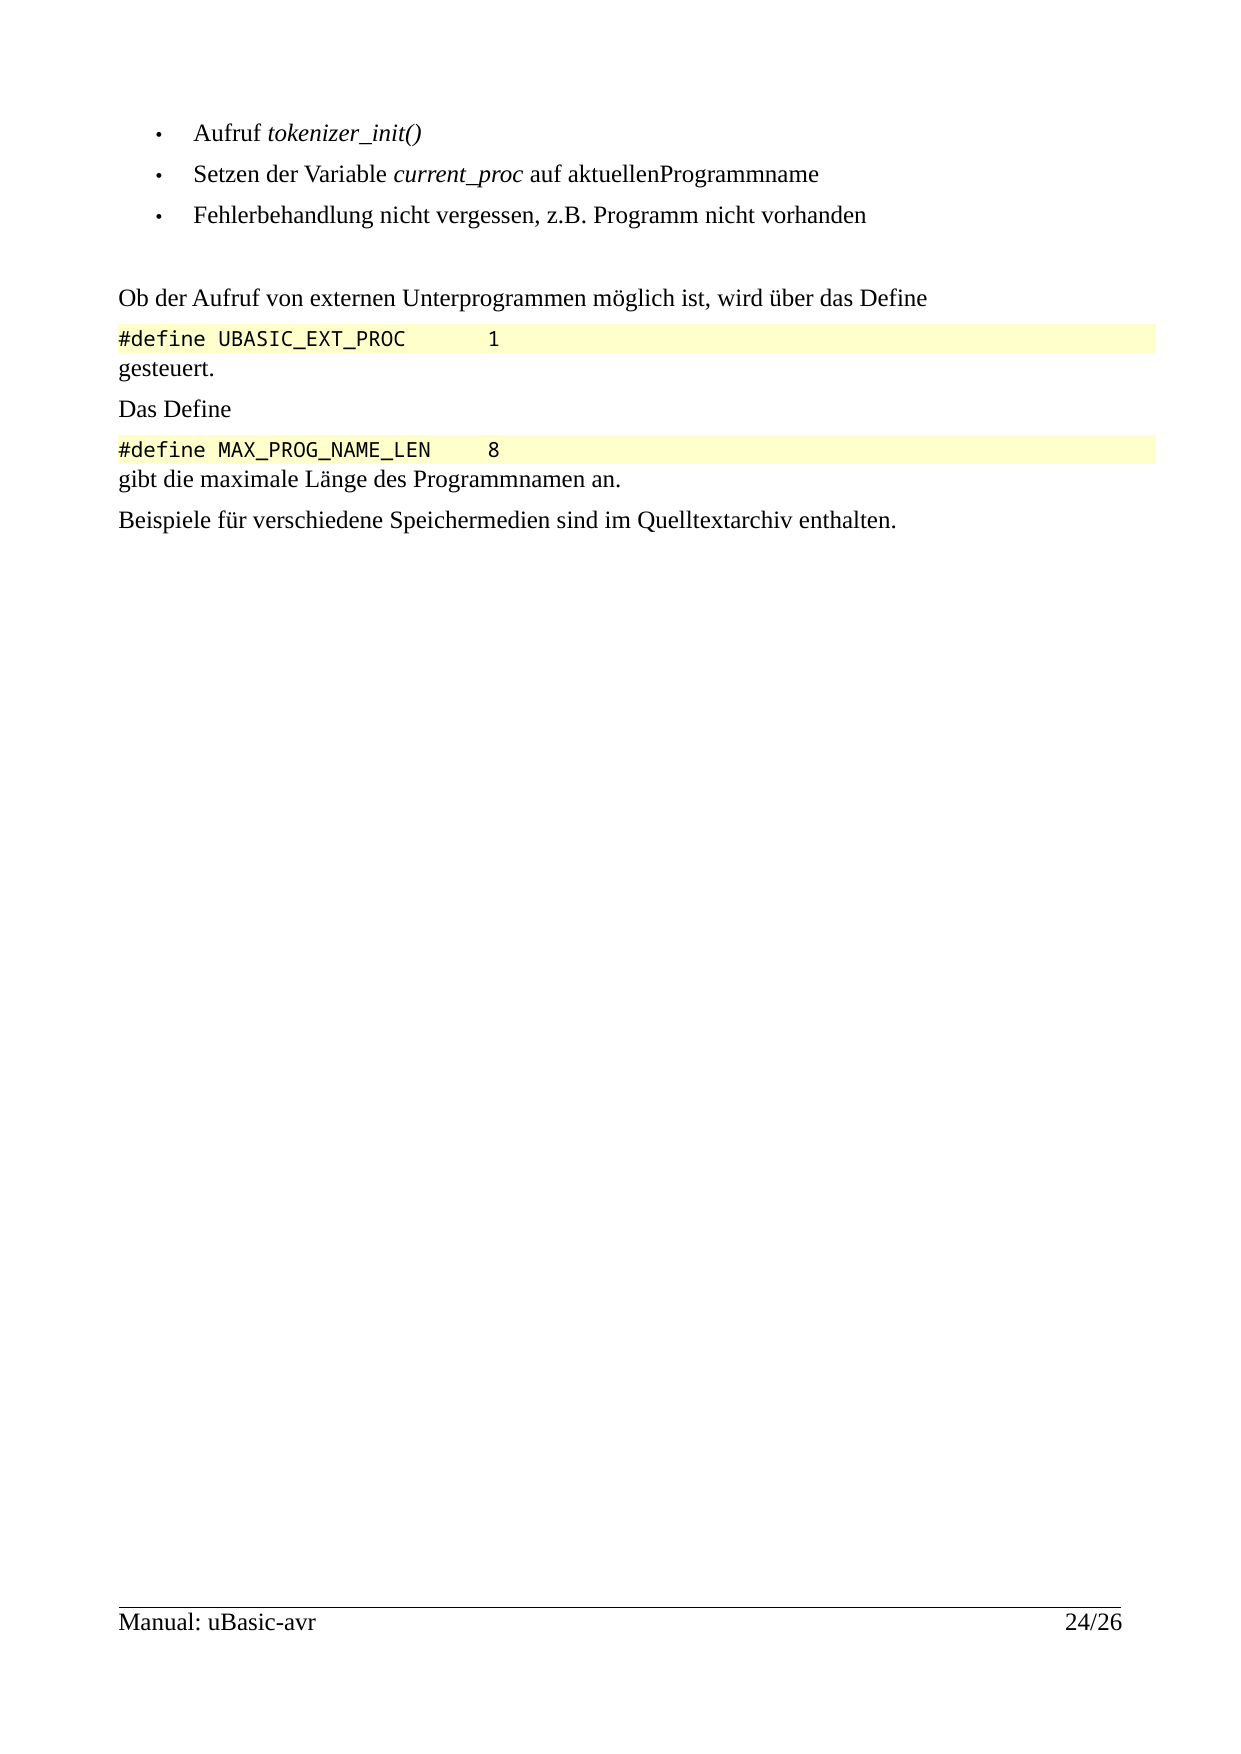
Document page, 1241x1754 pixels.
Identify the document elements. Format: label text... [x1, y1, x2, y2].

text gesteuert. [118, 353, 1156, 382]
text gibt die maximale Länge des Programmnamen an. [118, 464, 1156, 492]
list Setzen der Variable current_proc auf aktuellenProgrammname [156, 159, 1156, 188]
text Beispiele für verschiedene Speichermedien sind im Quelltextarchiv enthalten. [118, 505, 1156, 534]
list Fehlerbehandlung nicht vergessen, z.B. Programm nicht vorhanden [156, 201, 1156, 229]
text Das Define [118, 394, 1156, 423]
list Aufruf tokenizer_init() [156, 118, 1156, 147]
text #define UBASIC_EXT_PROC 1 [118, 324, 1156, 353]
text #define MAX_PROG_NAME_LEN 8 [118, 435, 1156, 464]
text Ob der Aufruf von externen Unterprogrammen möglich ist, wird über das Define [118, 283, 1156, 312]
